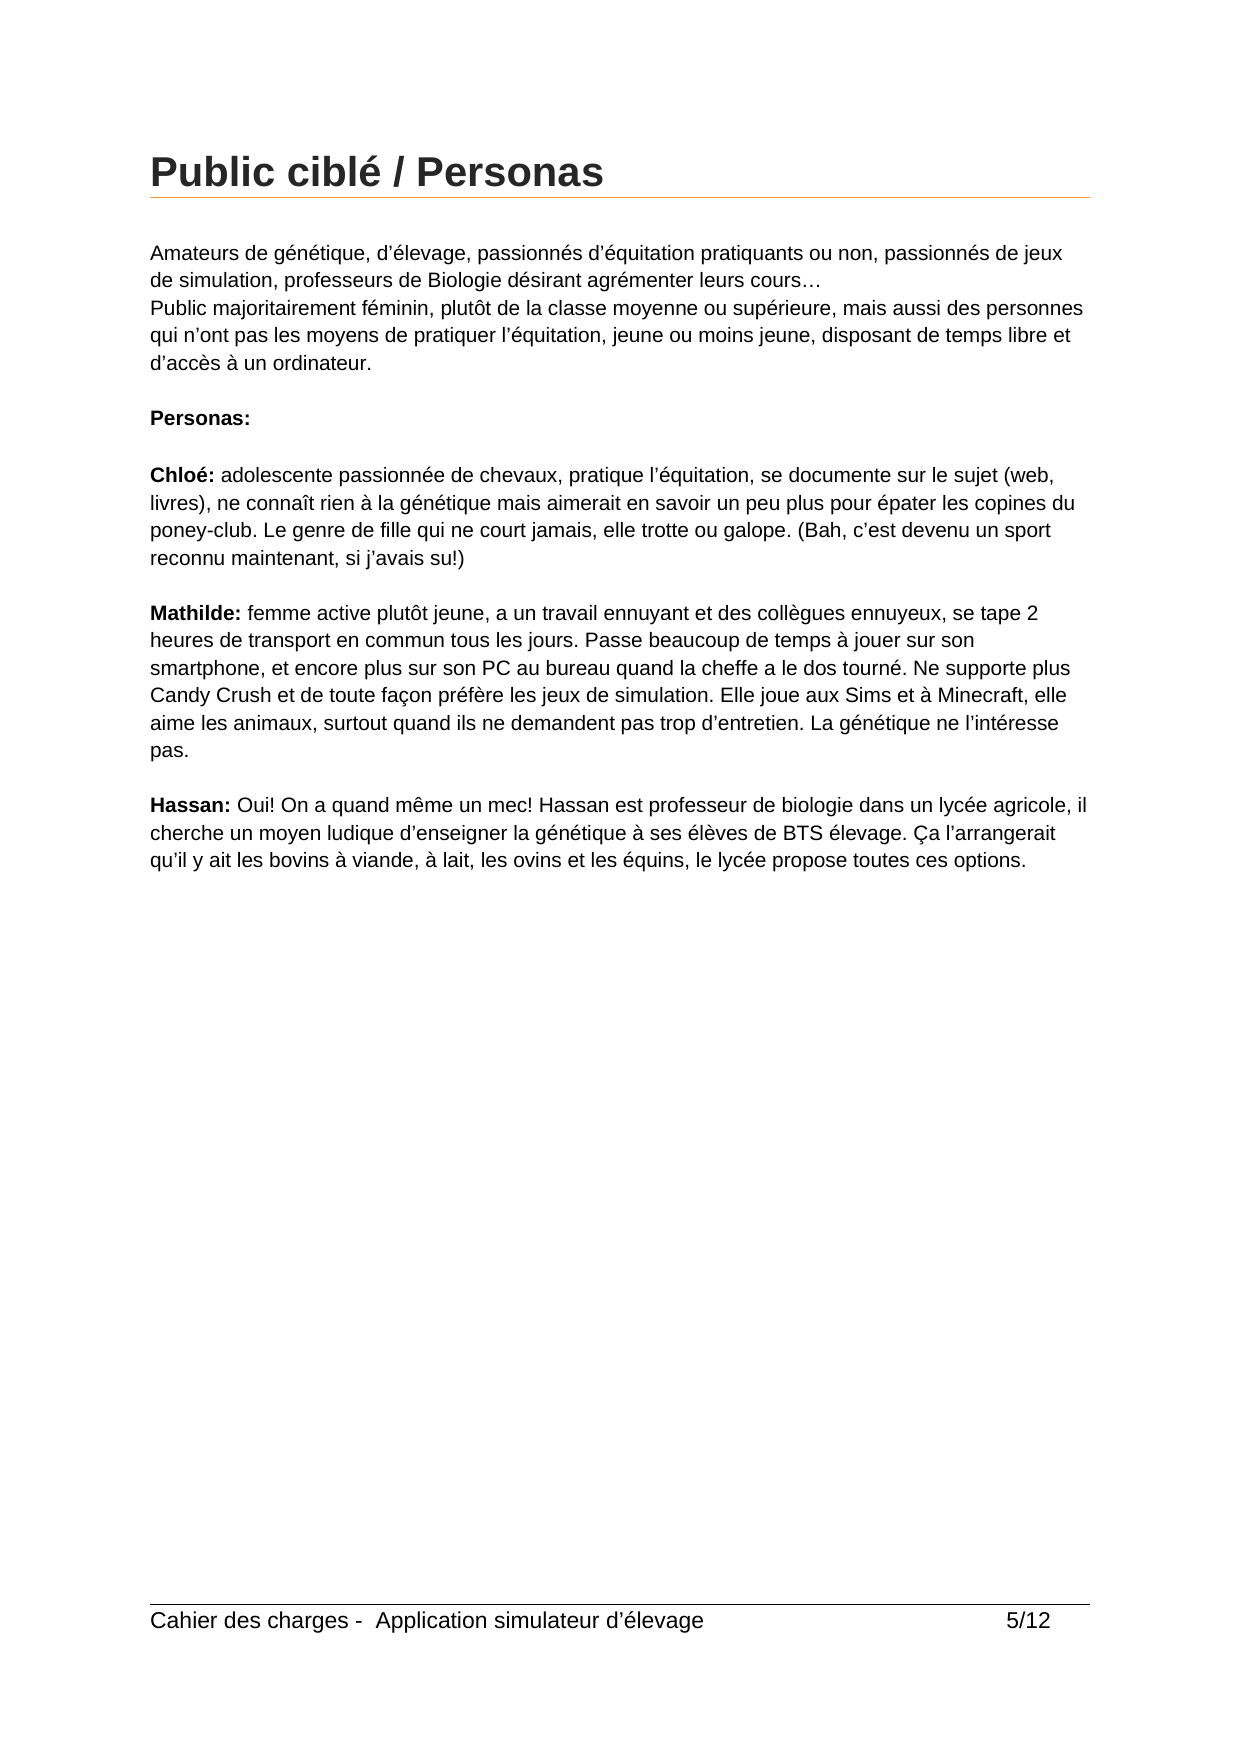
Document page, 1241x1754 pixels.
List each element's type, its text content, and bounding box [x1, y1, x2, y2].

text Hassan: Oui! On a quand même un mec! Hassan est professeur de biologie dans un lycée agricole, il cherche un moyen ludique d’enseigner la génétique à ses élèves de BTS élevage. Ça l’arrangerait qu’il y ait les bovins à viande, à lait, les ovins et les équins, le lycée propose toutes ces options. [150, 793, 1090, 872]
text Personas: [150, 406, 1090, 429]
text Public majoritairement féminin, plutôt de la classe moyenne ou supérieure, mais aussi des personnes qui n’ont pas les moyens de pratiquer l’équitation, jeune ou moins jeune, disposant de temps libre et d’accès à un ordinateur. [150, 296, 1090, 374]
text Amateurs de génétique, d’élevage, passionnés d’équitation pratiquants ou non, passionnés de jeux de simulation, professeurs de Biologie désirant agrémenter leurs cours… [150, 241, 1090, 292]
text Chloé: adolescente passionnée de chevaux, pratique l’équitation, se documente sur le sujet (web, livres), ne connaît rien à la génétique mais aimerait en savoir un peu plus pour épater les copines du poney-club. Le genre de fille qui ne court jamais, elle trotte ou galope. (Bah, c’est devenu un sport reconnu maintenant, si j’avais su!) [150, 463, 1090, 570]
text Mathilde: femme active plutôt jeune, a un travail ennuyant et des collègues ennuyeux, se tape 2 heures de transport en commun tous les jours. Passe beaucoup de temps à jouer sur son smartphone, et encore plus sur son PC au bureau quand la cheffe a le dos tourné. Ne supporte plus Candy Crush et de toute façon préfère les jeux de simulation. Elle joue aux Sims et à Minecraft, elle aime les animaux, surtout quand ils ne demandent pas trop d’entretien. La génétique ne l’intéresse pas. [150, 601, 1090, 762]
subtitle Public ciblé / Personas [150, 147, 1090, 197]
